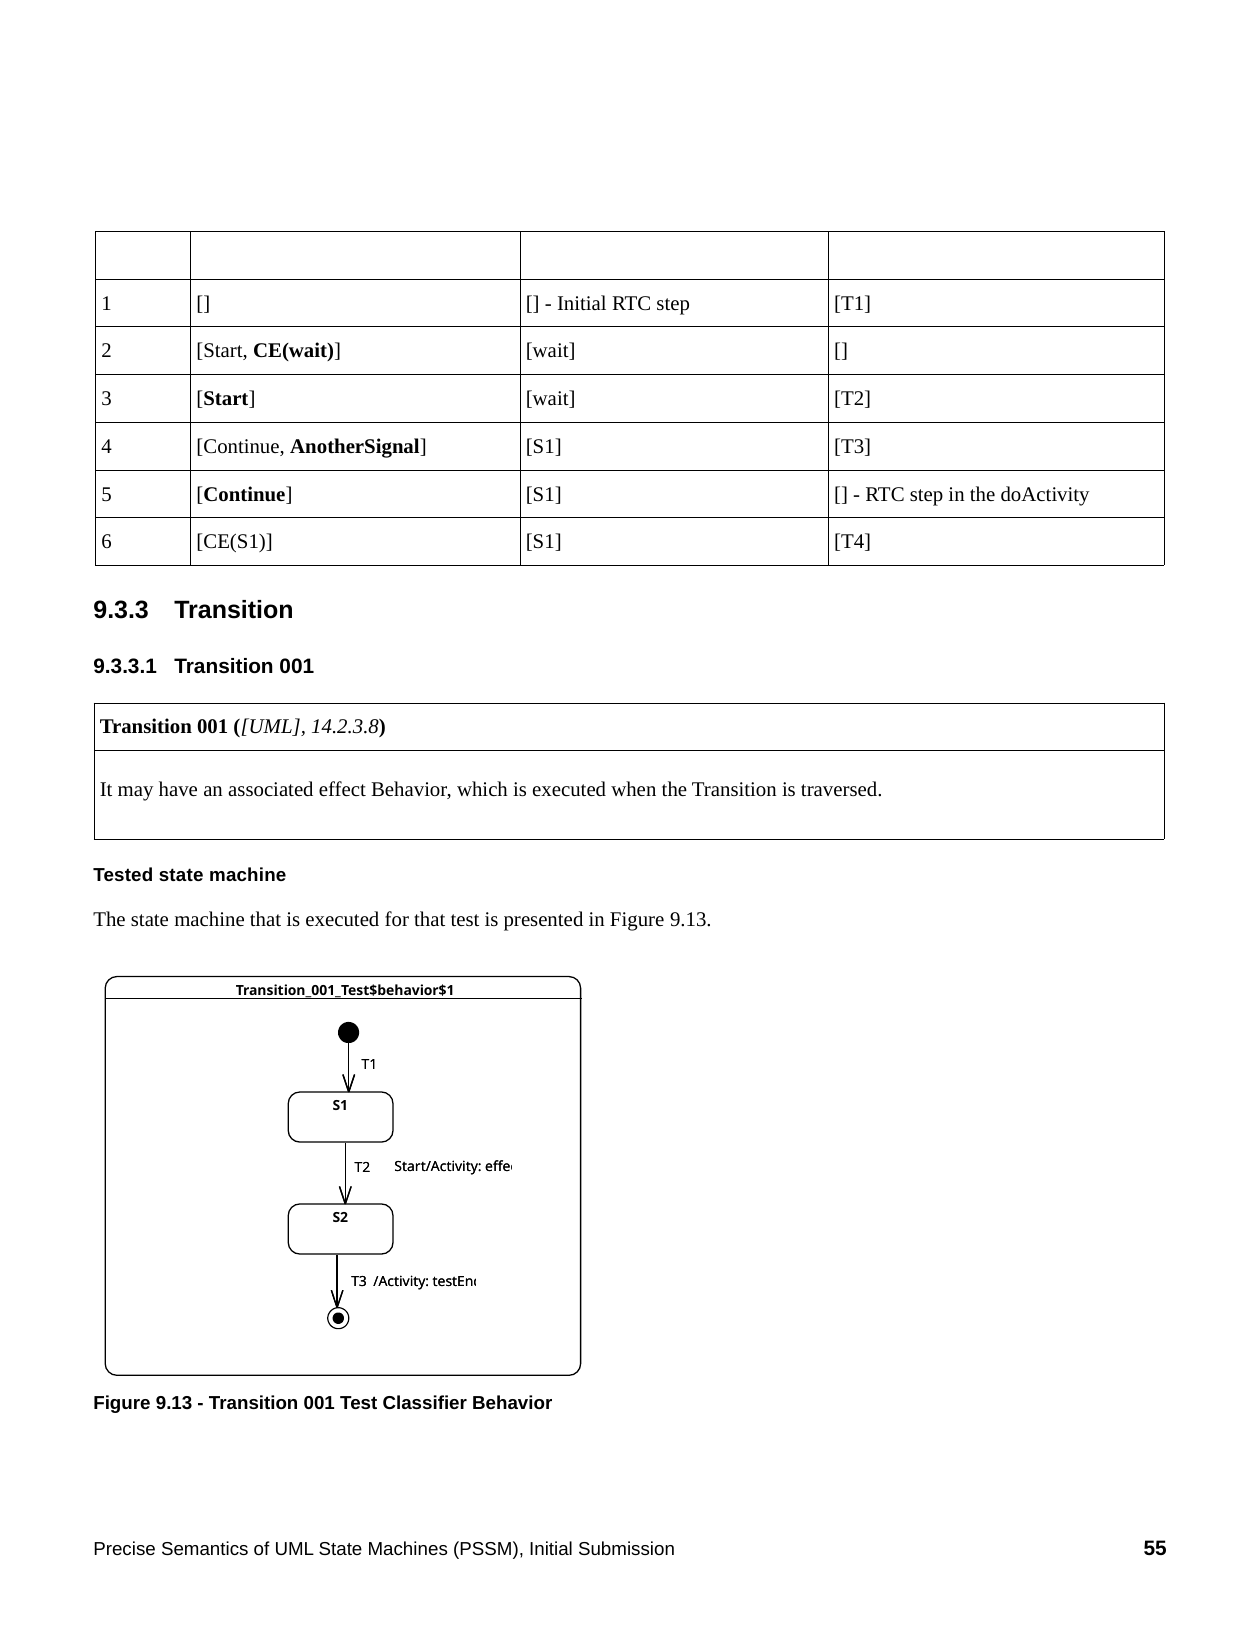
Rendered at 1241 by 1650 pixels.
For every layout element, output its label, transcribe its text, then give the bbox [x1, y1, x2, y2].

table_cell 3 [96, 375, 190, 422]
table_cell [S1] [521, 423, 828, 469]
table_header Transition 001 ([UML], 14.2.3.8) [95, 704, 1164, 750]
table_cell [Continue] [191, 471, 520, 517]
table_header [96, 232, 190, 279]
table_cell 4 [96, 423, 190, 469]
table_header [829, 232, 1164, 279]
table_cell [Start] [191, 375, 520, 422]
table_cell [wait] [521, 327, 828, 374]
table_header [191, 232, 520, 279]
text Figure 9.13 - Transition 001 Test Classifier Behavior [93, 964, 654, 1413]
table_header [521, 232, 828, 279]
table_cell 5 [96, 471, 190, 517]
table_cell 6 [96, 518, 190, 565]
table_cell [Continue, AnotherSignal] [191, 423, 520, 469]
table_cell [T1] [829, 280, 1164, 326]
table_cell [S1] [521, 471, 828, 517]
text The state machine that is executed for that test is presented in Figure 9.13. [93, 907, 1164, 931]
table_cell It may have an associated effect Behavior, which is executed when the Transition is traversed. [95, 751, 1164, 839]
table_cell [T4] [829, 518, 1164, 565]
table_cell [] - Initial RTC step [521, 280, 828, 326]
table_cell [Start, CE(wait)] [191, 327, 520, 374]
table_cell [] [191, 280, 520, 326]
table_cell [] - RTC step in the doActivity [829, 471, 1164, 517]
table_cell [T2] [829, 375, 1164, 422]
table_cell 2 [96, 327, 190, 374]
table_cell [S1] [521, 518, 828, 565]
subtitle Transition [93, 594, 1164, 623]
subtitle Tested state machine [93, 864, 1164, 886]
subtitle Transition 001 [93, 653, 1164, 678]
table_cell 1 [96, 280, 190, 326]
table_cell [wait] [521, 375, 828, 422]
table_cell [CE(S1)] [191, 518, 520, 565]
table_cell [] [829, 327, 1164, 374]
table_cell [T3] [829, 423, 1164, 469]
